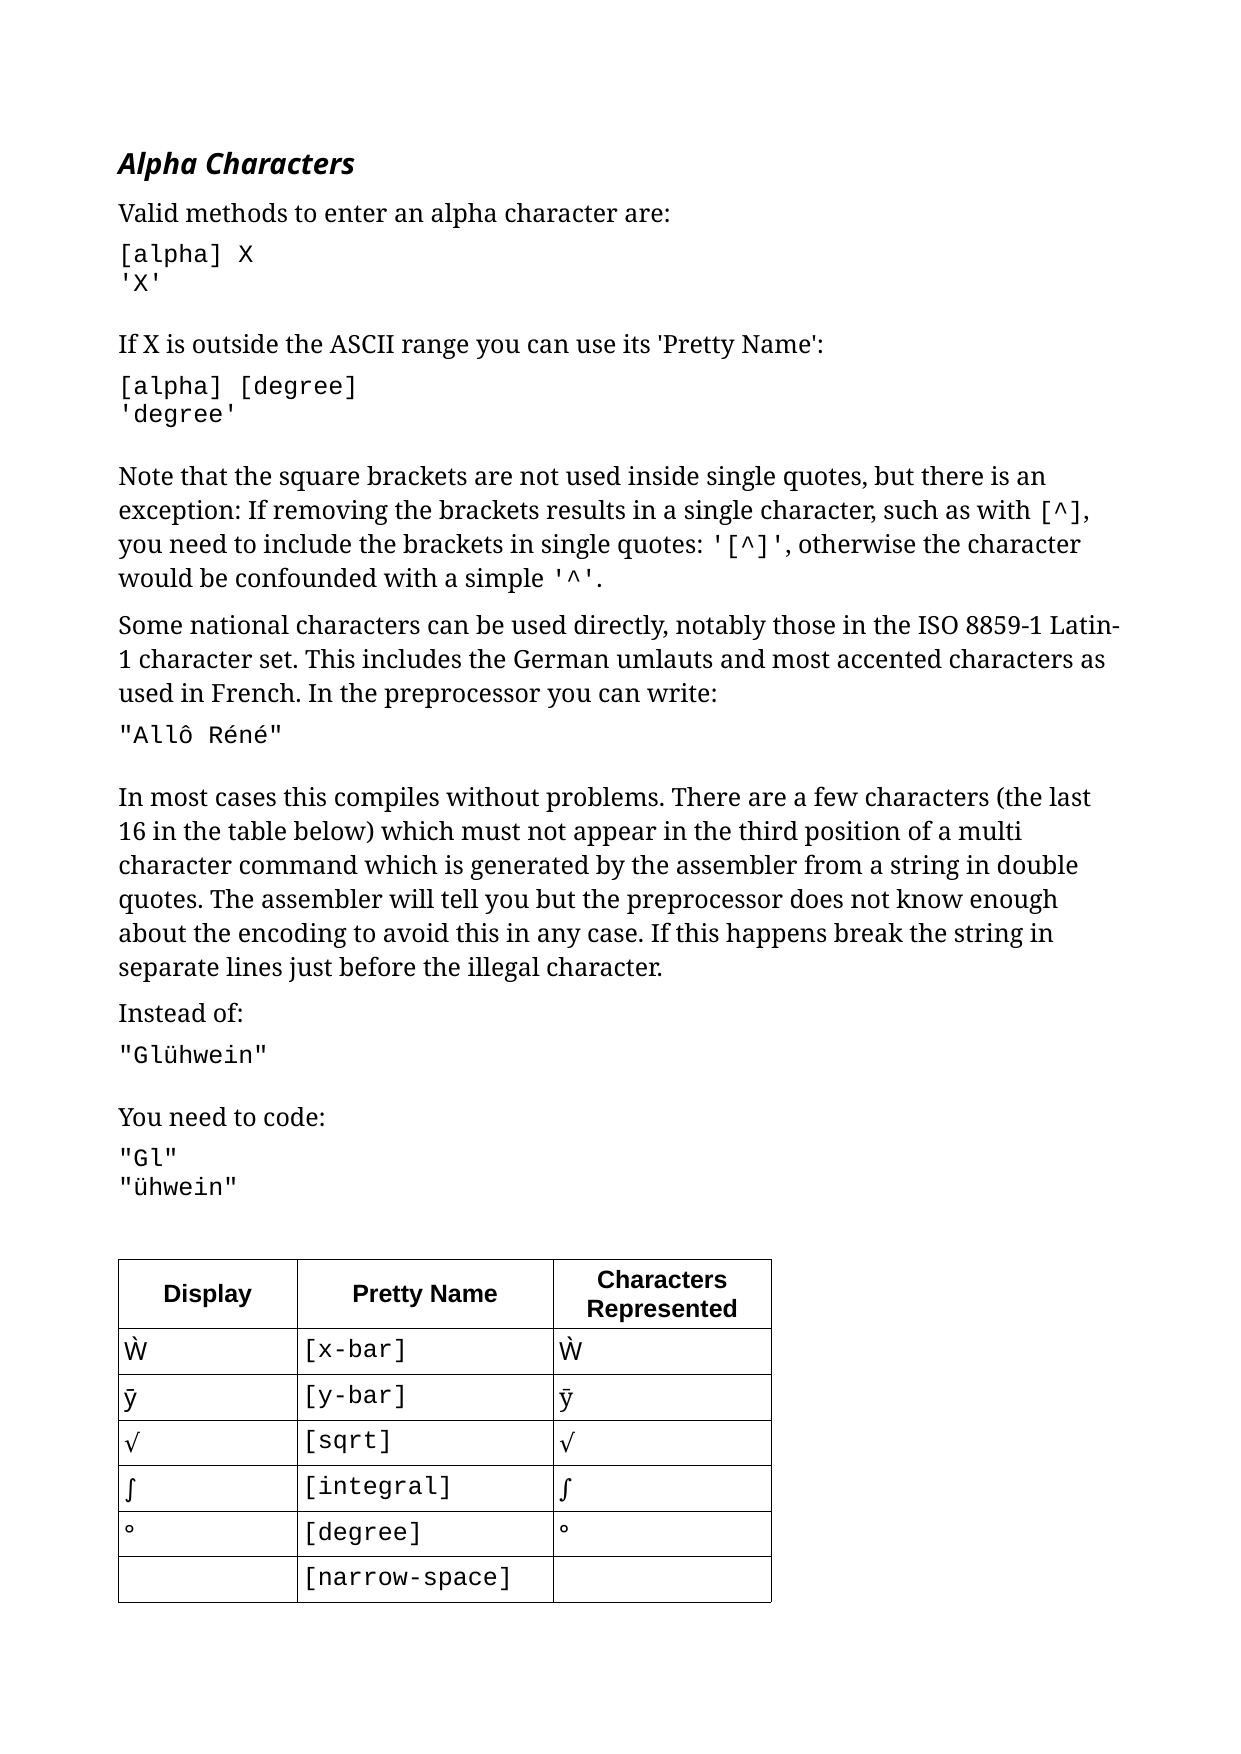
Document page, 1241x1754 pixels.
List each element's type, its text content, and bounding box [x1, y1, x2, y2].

table_cell [degree] [298, 1512, 553, 1556]
table_cell √ [119, 1421, 297, 1465]
text Instead of: [118, 996, 1122, 1030]
table_cell ȳ [554, 1375, 771, 1419]
text Some national characters can be used directly, notably those in the ISO 8859-1 Latin-1 character set. This includes the German umlauts and most accented characters as used in French. In the preprocessor you can write: [118, 608, 1122, 710]
text "Gl" [118, 1146, 1122, 1174]
table_cell ∫ [554, 1466, 771, 1511]
text [alpha] X [118, 242, 1122, 270]
text "Allô Réné" [118, 722, 1122, 751]
text [alpha] [degree] [118, 373, 1122, 402]
table_header Display [119, 1260, 297, 1328]
table_cell ° [119, 1512, 297, 1556]
table_cell ∫ [119, 1466, 297, 1511]
text You need to code: [118, 1099, 1122, 1133]
text Note that the square brackets are not used inside single quotes, but there is an exception: If removing the brackets results in a single character, such as with [^], you need to include the brackets in single quotes: '[^]', otherwise the character would be confounded with a simple '^'. [118, 458, 1122, 595]
table_cell Ẁ [119, 1329, 297, 1374]
table_cell [integral] [298, 1466, 553, 1511]
table_cell [y-bar] [298, 1375, 553, 1419]
table_cell [119, 1557, 297, 1602]
table_cell √ [554, 1421, 771, 1465]
table_cell ° [554, 1512, 771, 1556]
table_cell Ẁ [554, 1329, 771, 1374]
table_cell [554, 1557, 771, 1602]
text If X is outside the ASCII range you can use its 'Pretty Name': [118, 327, 1122, 361]
table_cell [narrow-space] [298, 1557, 553, 1602]
text 'degree' [118, 402, 1122, 430]
table_cell [x-bar] [298, 1329, 553, 1374]
table_header Characters Represented [554, 1260, 771, 1328]
table_header Pretty Name [298, 1260, 553, 1328]
text Valid methods to enter an alpha character are: [118, 195, 1122, 229]
text 'X' [118, 270, 1122, 298]
text "ühwein" [118, 1174, 1122, 1202]
subtitle Alpha Characters [118, 143, 1122, 183]
table_cell [sqrt] [298, 1421, 553, 1465]
text "Glühwein" [118, 1043, 1122, 1071]
text In most cases this compiles without problems. There are a few characters (the last 16 in the table below) which must not appear in the third position of a multi character command which is generated by the assembler from a string in double quotes. The assembler will tell you but the preprocessor does not know enough about the encoding to avoid this in any case. If this happens break the string in separate lines just before the illegal character. [118, 779, 1122, 983]
table_cell ȳ [119, 1375, 297, 1419]
